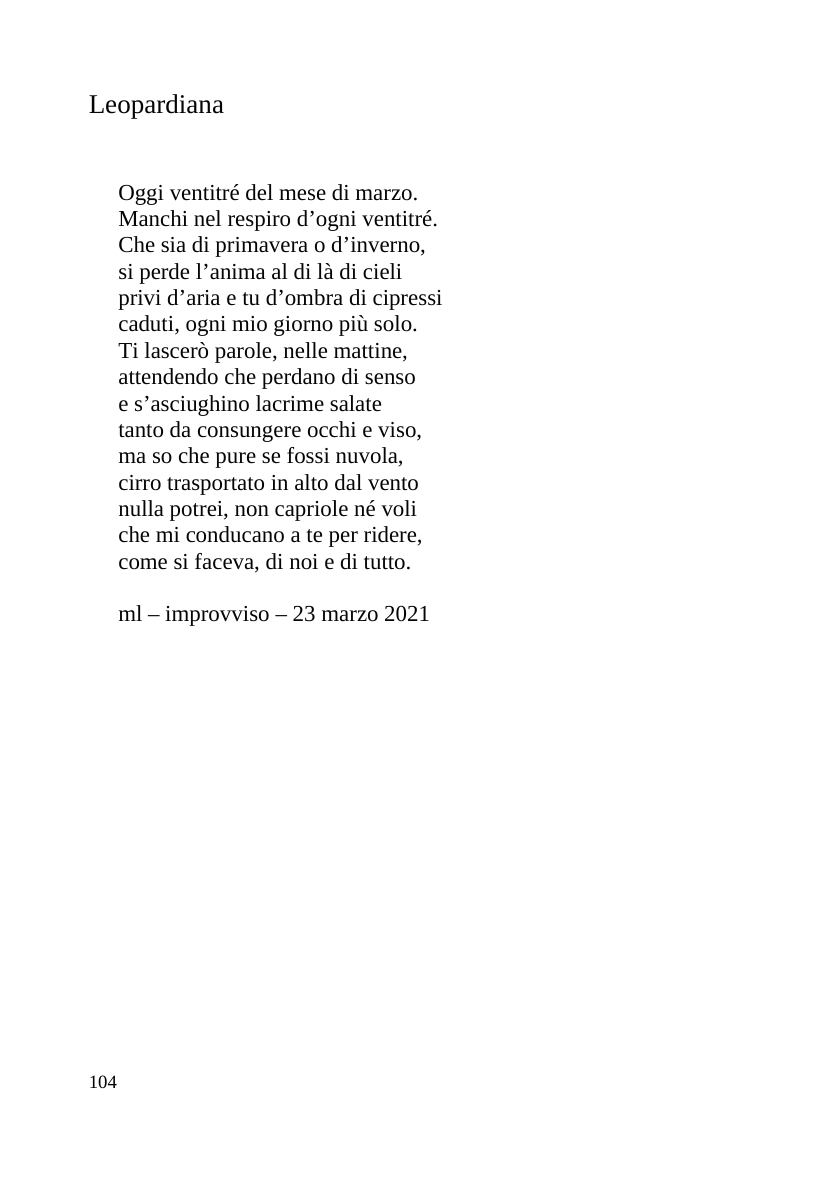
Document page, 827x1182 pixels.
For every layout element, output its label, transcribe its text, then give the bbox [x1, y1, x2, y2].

text caduti, ogni mio giorno più solo. [118, 311, 738, 337]
text ml ‒ improvviso ‒ 23 marzo 2021 [118, 600, 738, 627]
text come si faceva, di noi e di tutto. [118, 548, 738, 574]
text cirro trasportato in alto dal vento [118, 469, 738, 495]
text nulla potrei, non capriole né voli [118, 495, 738, 521]
text privi d’aria e tu d’ombra di cipressi [118, 284, 738, 311]
text Manchi nel respiro d’ogni ventitré. [118, 205, 738, 231]
text Leopardiana [88, 88, 738, 120]
text Ti lascerò parole, nelle mattine, [118, 337, 738, 363]
text si perde l’anima al di là di cieli [118, 258, 738, 284]
text e s’asciughino lacrime salate [118, 389, 738, 416]
text che mi conducano a te per ridere, [118, 521, 738, 548]
text tanto da consungere occhi e viso, [118, 416, 738, 442]
text attendendo che perdano di senso [118, 363, 738, 389]
text Che sia di primavera o d’inverno, [118, 231, 738, 258]
text Oggi ventitré del mese di marzo. [118, 179, 738, 205]
text ma so che pure se fossi nuvola, [118, 442, 738, 469]
